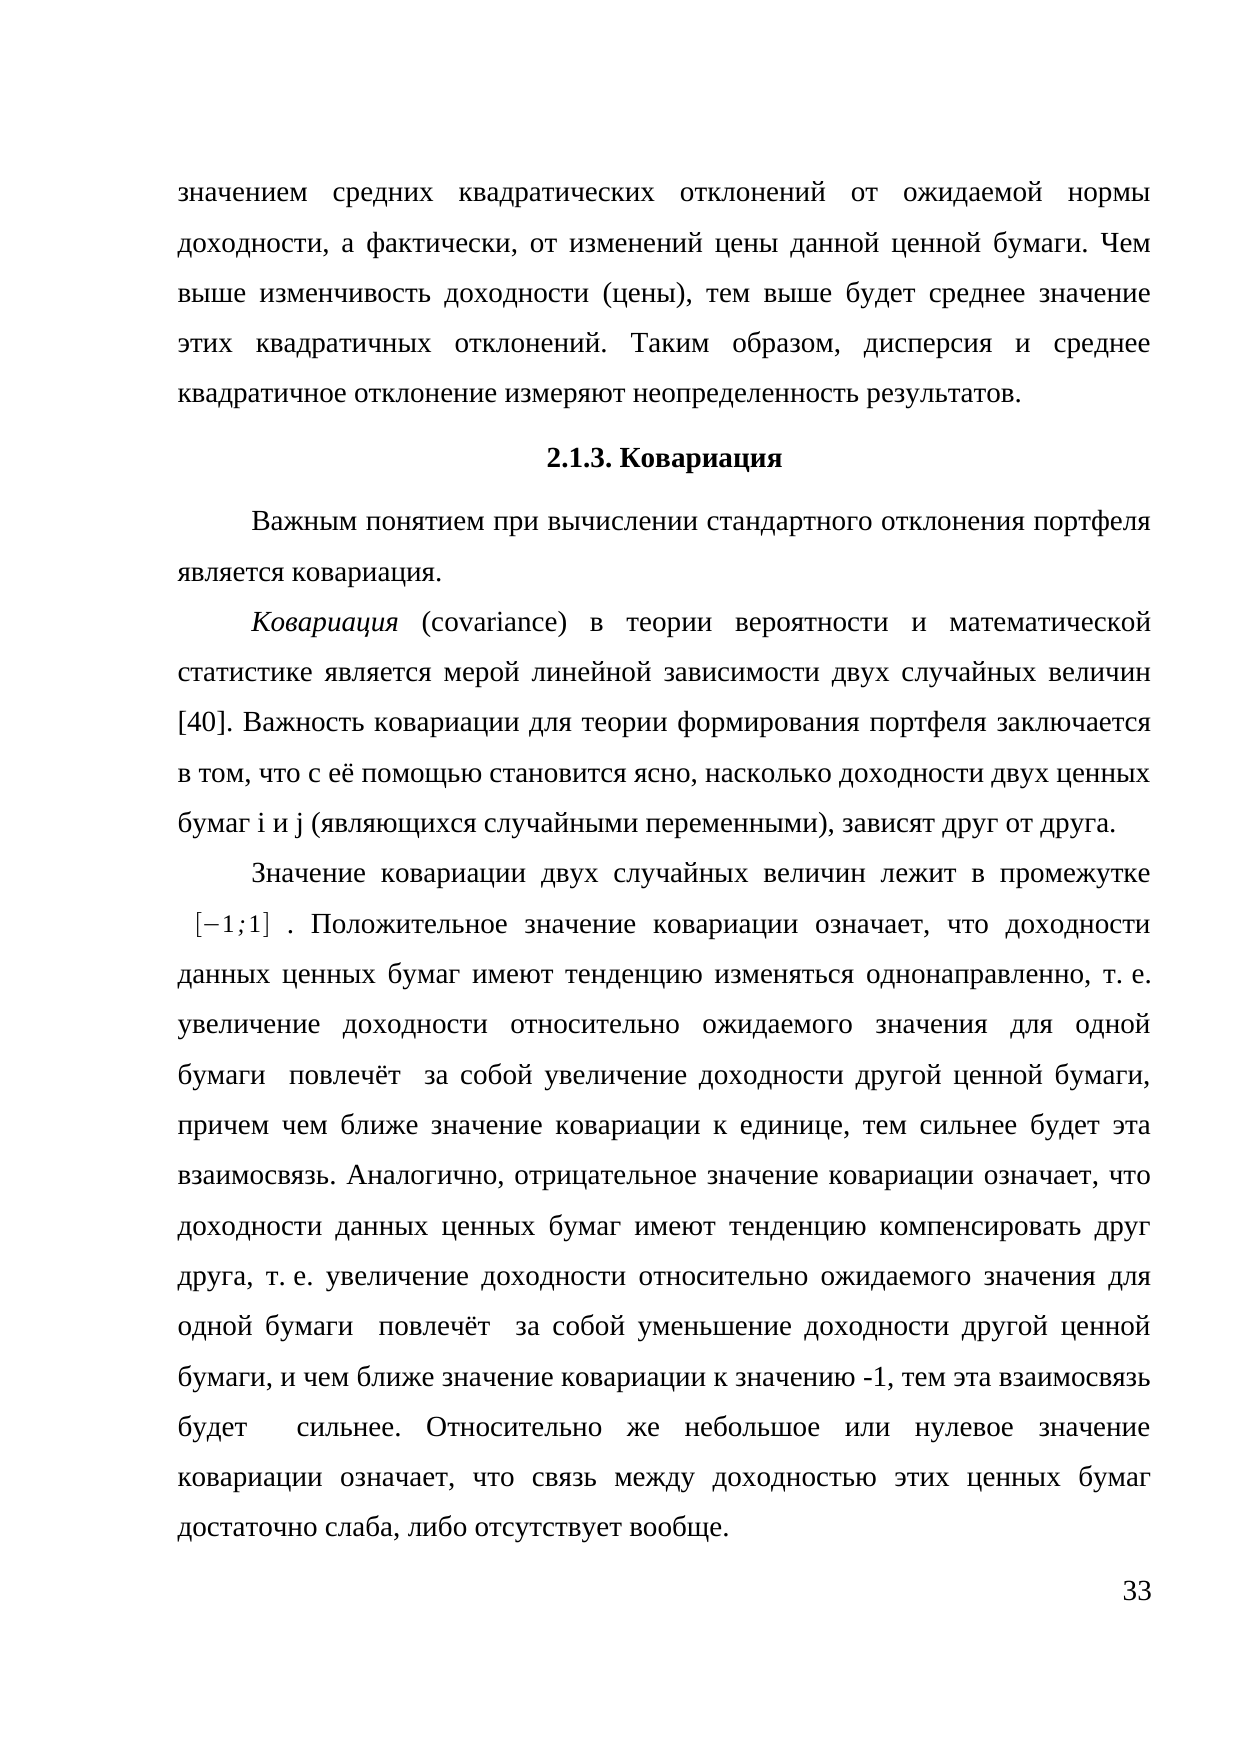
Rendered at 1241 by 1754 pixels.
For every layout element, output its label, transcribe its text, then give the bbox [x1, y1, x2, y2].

text Значение ковариации двух случайных величин лежит в промежутке . Положительное значение ковариации означает, что доходности данных ценных бумаг имеют тенденцию изменяться однонаправленно, т. е. увеличение доходности относительно ожидаемого значения для одной бумаги повлечёт за собой увеличение доходности другой ценной бумаги, причем чем ближе значение ковариации к единице, тем сильнее будет эта взаимосвязь. Аналогично, отрицательное значение ковариации означает, что доходности данных ценных бумаг имеют тенденцию компенсировать друг друга, т. е. увеличение доходности относительно ожидаемого значения для одной бумаги повлечёт за собой уменьшение доходности другой ценной бумаги, и чем ближе значение ковариации к значению -1, тем эта взаимосвязь будет сильнее. Относительно же небольшое или нулевое значение ковариации означает, что связь между доходностью этих ценных бумаг достаточно слаба, либо отсутствует вообще. [177, 856, 1152, 1543]
subtitle 2.1.3. Ковариация [177, 441, 1152, 474]
text Ковариация (covariance) в теории вероятности и математической статистике является мерой линейной зависимости двух случайных величин [40]. Важность ковариации для теории формирования портфеля заключается в том, что с её помощью становится ясно, насколько доходности двух ценных бумаг i и j (являющихся случайными переменными), зависят друг от друга. [177, 604, 1152, 839]
text Важным понятием при вычислении стандартного отклонения портфеля является ковариация. [177, 503, 1152, 587]
text значением средних квадратических отклонений от ожидаемой нормы доходности, а фактически, от изменений цены данной ценной бумаги. Чем выше изменчивость доходности (цены), тем выше будет среднее значение этих квадратичных отклонений. Таким образом, дисперсия и среднее квадратичное отклонение измеряют неопределенность результатов. [177, 174, 1152, 409]
